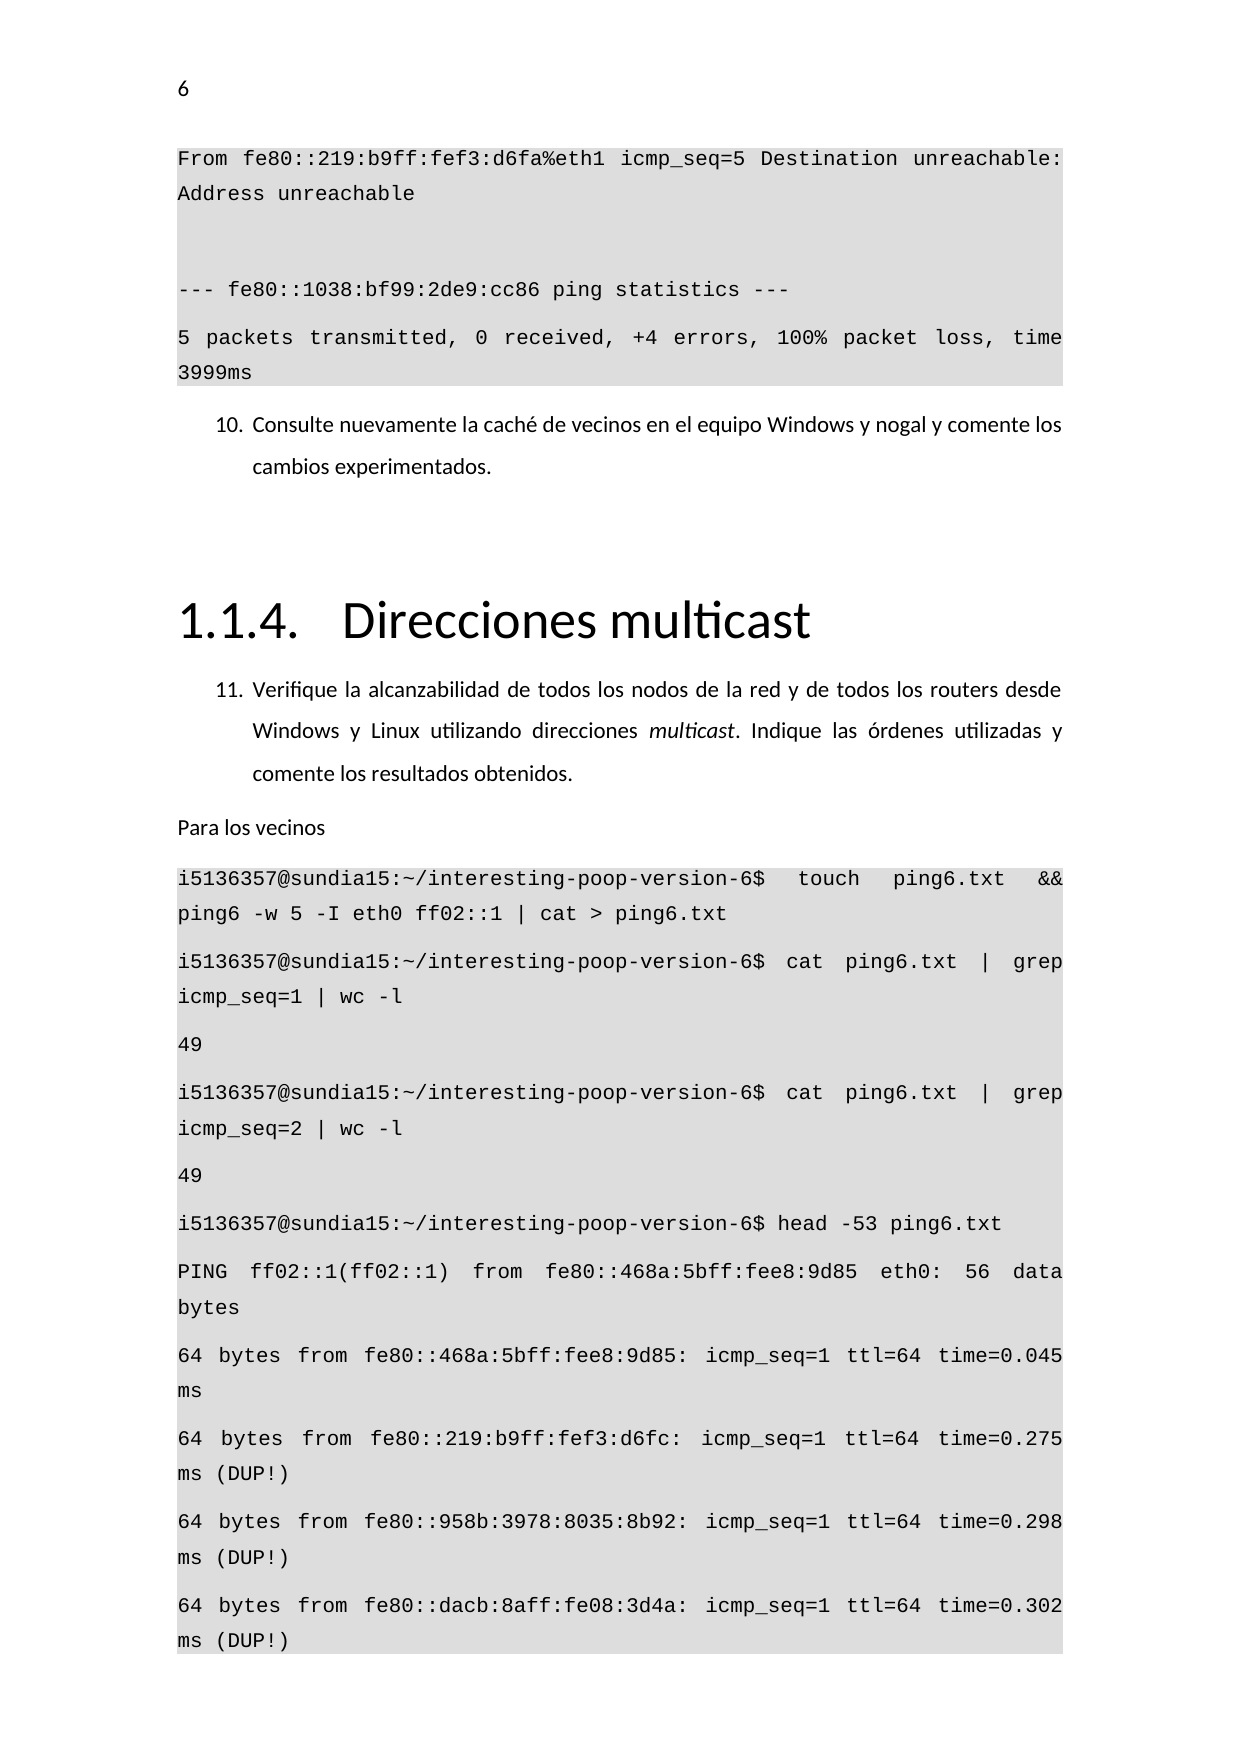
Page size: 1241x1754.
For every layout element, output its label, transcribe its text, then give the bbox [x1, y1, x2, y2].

text Para los vecinos [177, 813, 1063, 841]
text 49 [177, 1166, 1063, 1189]
subtitle Direcciones multicast [177, 586, 1063, 652]
text 64 bytes from fe80::468a:5bff:fee8:9d85: icmp_seq=1 ttl=64 time=0.045 ms [177, 1345, 1063, 1404]
list Consulte nuevamente la caché de vecinos en el equipo Windows y nogal y comente los cambios experimentados. [215, 410, 1063, 480]
text 64 bytes from fe80::dacb:8aff:fe08:3d4a: icmp_seq=1 ttl=64 time=0.302 ms (DUP!) [177, 1595, 1063, 1654]
text 49 [177, 1034, 1063, 1058]
text i5136357@sundia15:~/interesting-poop-version-6$ cat ping6.txt | grep icmp_seq=2 | wc -l [177, 1082, 1063, 1141]
list Verifique la alcanzabilidad de todos los nodos de la red y de todos los routers desde Windows y Linux utilizando direcciones multicast. Indique las órdenes utilizadas y comente los resultados obtenidos. [215, 675, 1063, 787]
text 64 bytes from fe80::958b:3978:8035:8b92: icmp_seq=1 ttl=64 time=0.298 ms (DUP!) [177, 1511, 1063, 1570]
text PING ff02::1(ff02::1) from fe80::468a:5bff:fee8:9d85 eth0: 56 data bytes [177, 1261, 1063, 1320]
text i5136357@sundia15:~/interesting-poop-version-6$ head -53 ping6.txt [177, 1213, 1063, 1237]
text i5136357@sundia15:~/interesting-poop-version-6$ cat ping6.txt | grep icmp_seq=1 | wc -l [177, 951, 1063, 1010]
text --- fe80::1038:bf99:2de9:cc86 ping statistics --- [177, 279, 1063, 303]
text From fe80::219:b9ff:fef3:d6fa%eth1 icmp_seq=5 Destination unreachable: Address unreachable [177, 148, 1063, 207]
text 64 bytes from fe80::219:b9ff:fef3:d6fc: icmp_seq=1 ttl=64 time=0.275 ms (DUP!) [177, 1428, 1063, 1487]
text 5 packets transmitted, 0 received, +4 errors, 100% packet loss, time 3999ms [177, 327, 1063, 386]
text i5136357@sundia15:~/interesting-poop-version-6$ touch ping6.txt && ping6 -w 5 -I eth0 ff02::1 | cat > ping6.txt [177, 868, 1063, 927]
